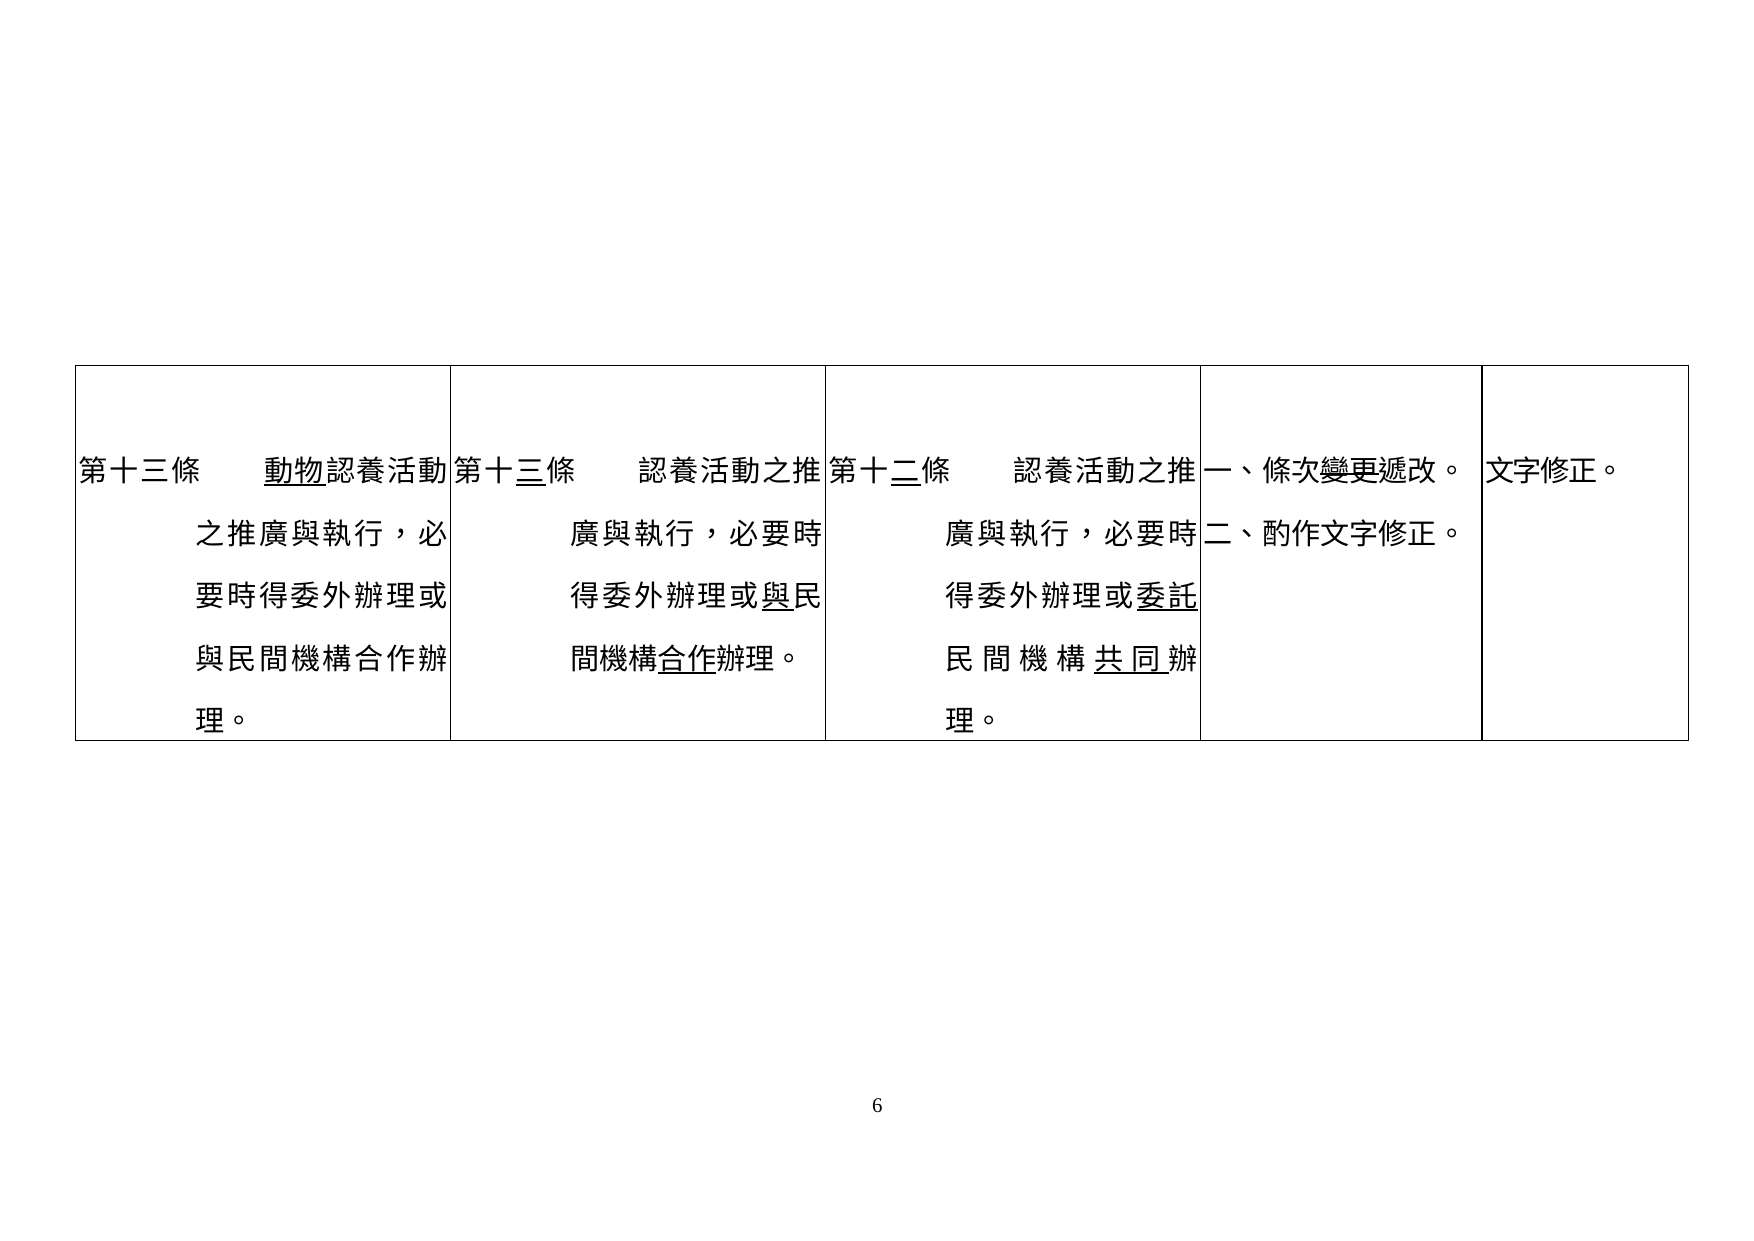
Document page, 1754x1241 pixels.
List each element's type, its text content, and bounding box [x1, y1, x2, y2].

table_cell 第十三條 動物認養活動之推廣與執行，必要時得委外辦理或與民間機構合作辦理。 [76, 366, 450, 740]
table_cell 第十三條 認養活動之推廣與執行，必要時得委外辦理或與民間機構合作辦理。 [451, 366, 825, 740]
table_cell 一、條次變更遞改。 二、酌作文字修正。 [1201, 366, 1481, 740]
table_cell 文字修正。 [1483, 366, 1688, 740]
table_cell 第十二條 認養活動之推廣與執行，必要時得委外辦理或委託民間機構共同辦理。 [826, 366, 1200, 740]
